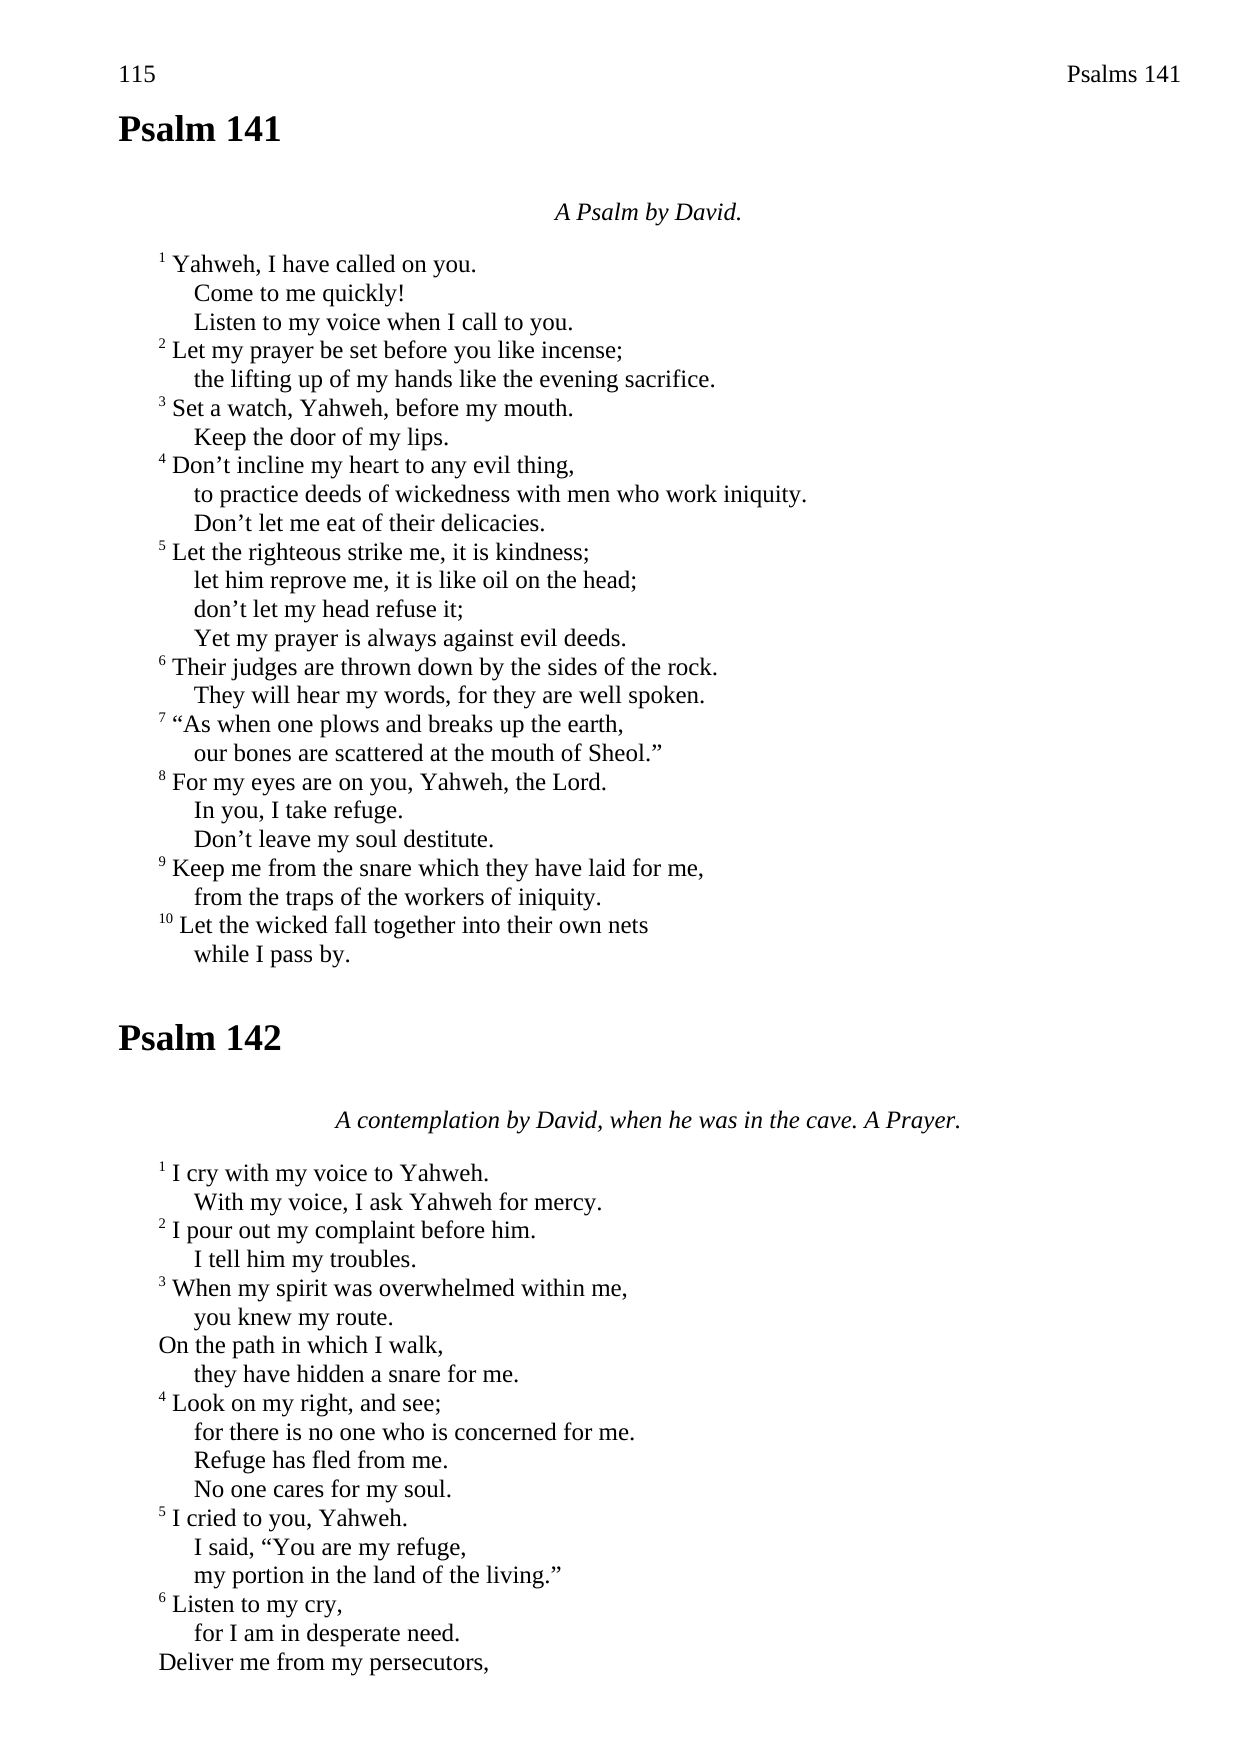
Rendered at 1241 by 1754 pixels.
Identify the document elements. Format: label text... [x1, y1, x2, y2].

text 2 I pour out my complaint before him. [158, 1215, 1181, 1244]
text In you, I take refuge. [194, 795, 1181, 824]
text my portion in the land of the living.” [194, 1560, 1181, 1589]
text Psalm 141 [118, 106, 1181, 149]
text 6 Their judges are thrown down by the sides of the rock. [158, 652, 1181, 680]
text 1 I cry with my voice to Yahweh. [158, 1158, 1181, 1187]
text 8 For my eyes are on you, Yahweh, the Lord. [158, 767, 1181, 795]
text 1 Yahweh, I have called on you. [158, 249, 1181, 278]
text while I pass by. [194, 939, 1181, 968]
text They will hear my words, for they are well spoken. [194, 680, 1181, 709]
text A Psalm by David. [118, 197, 1181, 225]
text I said, “You are my refuge, [194, 1532, 1181, 1560]
text let him reprove me, it is like oil on the head; [194, 565, 1181, 594]
text Don’t leave my soul destitute. [194, 824, 1181, 853]
text Deliver me from my persecutors, [158, 1647, 1181, 1675]
text for there is no one who is concerned for me. [194, 1417, 1181, 1445]
text 4 Don’t incline my heart to any evil thing, [158, 450, 1181, 479]
text A contemplation by David, when he was in the cave. A Prayer. [118, 1106, 1181, 1134]
text for I am in desperate need. [194, 1618, 1181, 1647]
text I tell him my troubles. [194, 1244, 1181, 1273]
text Don’t let me eat of their delicacies. [194, 508, 1181, 537]
text 9 Keep me from the snare which they have laid for me, [158, 853, 1181, 882]
text they have hidden a snare for me. [194, 1359, 1181, 1388]
text Psalm 142 [118, 1015, 1181, 1058]
text 3 When my spirit was overwhelmed within me, [158, 1273, 1181, 1302]
text With my voice, I ask Yahweh for mercy. [194, 1187, 1181, 1215]
text the lifting up of my hands like the evening sacrifice. [194, 364, 1181, 393]
text 2 Let my prayer be set before you like incense; [158, 335, 1181, 364]
text 7 “As when one plows and breaks up the earth, [158, 709, 1181, 738]
text to practice deeds of wickedness with men who work iniquity. [194, 479, 1181, 508]
text don’t let my head refuse it; [194, 594, 1181, 623]
text you knew my route. [194, 1302, 1181, 1330]
text Come to me quickly! [194, 278, 1181, 307]
text Refuge has fled from me. [194, 1445, 1181, 1474]
text 5 Let the righteous strike me, it is kindness; [158, 537, 1181, 565]
text from the traps of the workers of iniquity. [194, 882, 1181, 910]
text 5 I cried to you, Yahweh. [158, 1503, 1181, 1532]
text 6 Listen to my cry, [158, 1589, 1181, 1618]
text Listen to my voice when I call to you. [194, 307, 1181, 335]
text No one cares for my soul. [194, 1474, 1181, 1503]
text Yet my prayer is always against evil deeds. [194, 623, 1181, 652]
text 4 Look on my right, and see; [158, 1388, 1181, 1417]
text 10 Let the wicked fall together into their own nets [158, 910, 1181, 939]
text 3 Set a watch, Yahweh, before my mouth. [158, 393, 1181, 422]
text On the path in which I walk, [158, 1330, 1181, 1359]
text Keep the door of my lips. [194, 422, 1181, 450]
text our bones are scattered at the mouth of Sheol.” [194, 738, 1181, 767]
